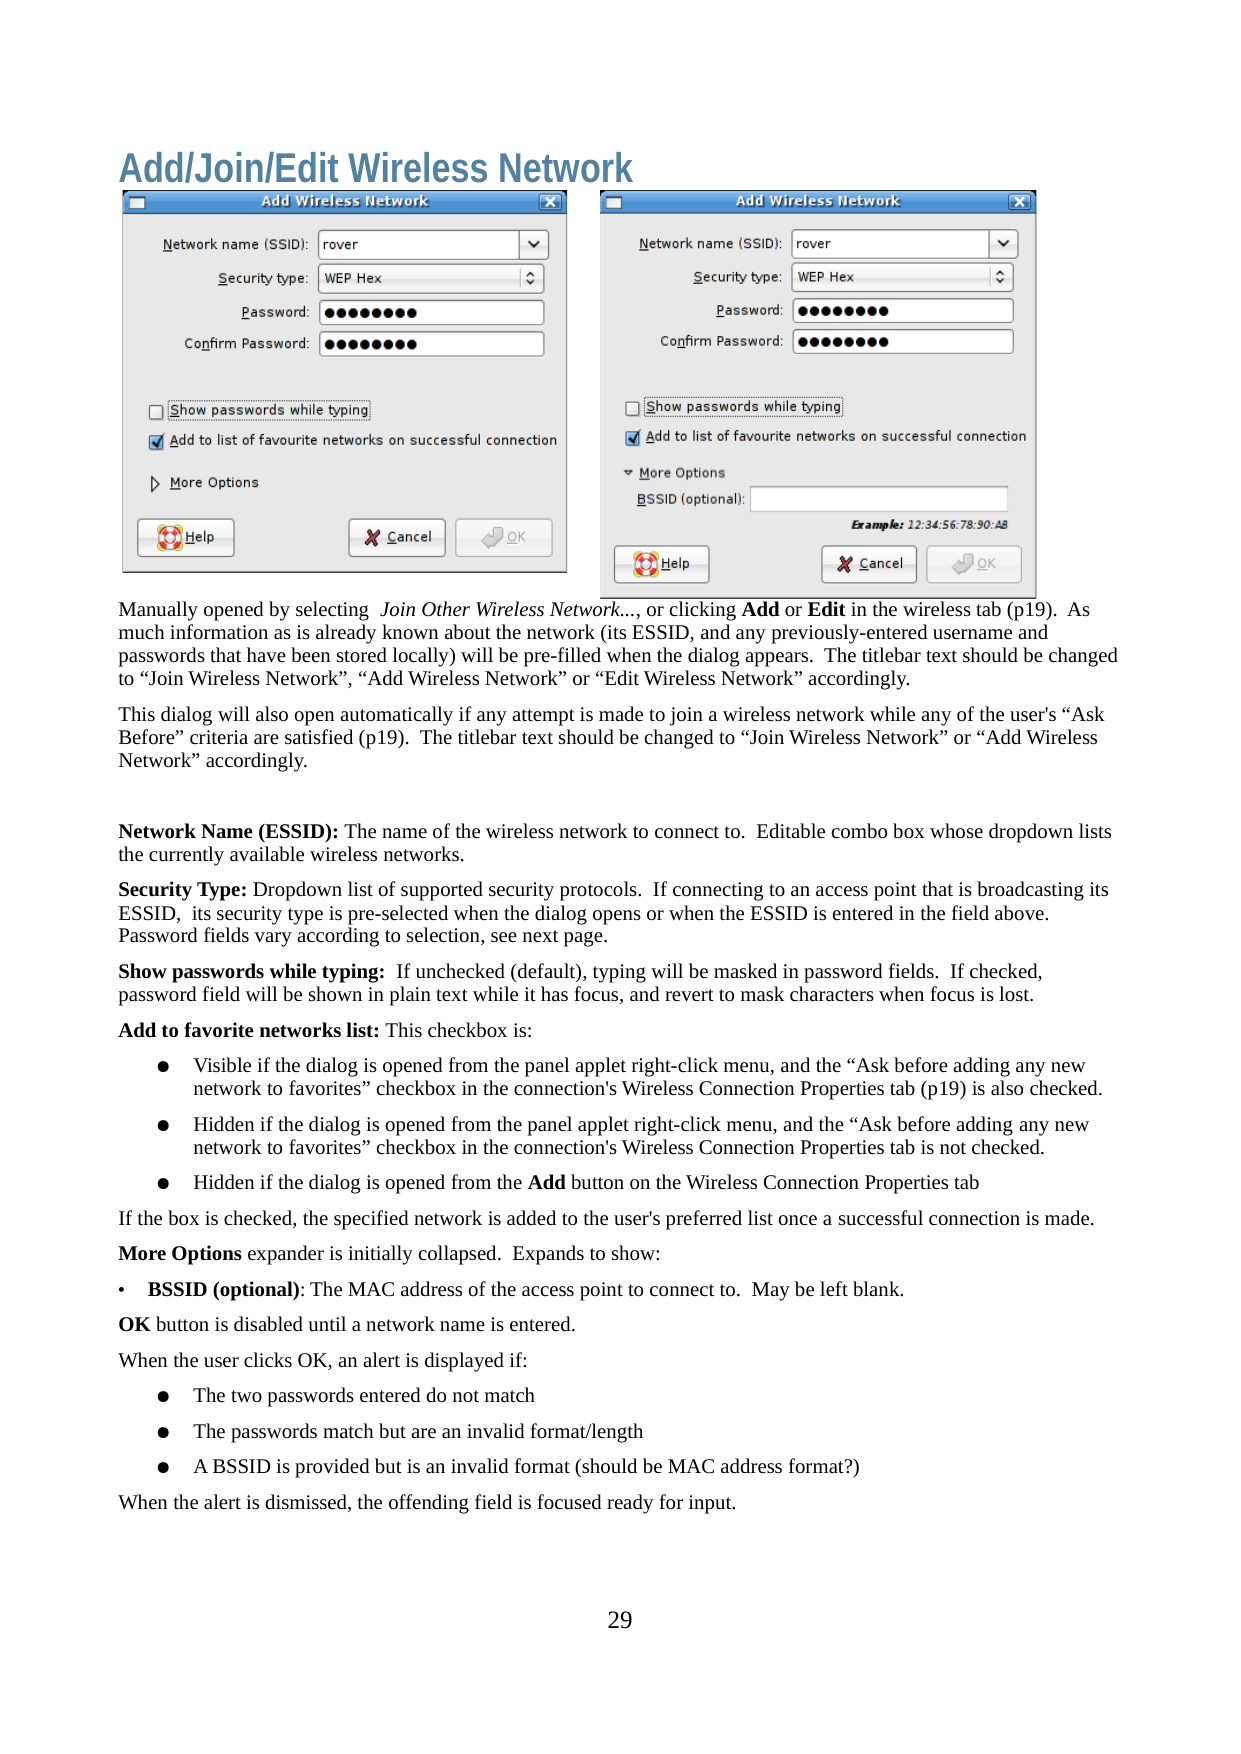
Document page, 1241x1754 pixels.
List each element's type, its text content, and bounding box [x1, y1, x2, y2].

list A BSSID is provided but is an invalid format (should be MAC address format?) [156, 1455, 1122, 1478]
text Security Type: Dropdown list of supported security protocols. If connecting to an access point that is broadcasting its ESSID, its security type is pre-selected when the dialog opens or when the ESSID is entered in the field above. Password fields vary according to selection, see next page. [118, 878, 1122, 947]
list Hidden if the dialog is opened from the Add button on the Wireless Connection Properties tab [156, 1171, 1122, 1194]
list The two passwords entered do not match [156, 1384, 1122, 1407]
text Manually opened by selecting Join Other Wireless Network..., or clicking Add or Edit in the wireless tab (p19). As much information as is already known about the network (its ESSID, and any previously-entered username and passwords that have been stored locally) will be pre-filled when the dialog appears. The titlebar text should be changed to “Join Wireless Network”, “Add Wireless Network” or “Edit Wireless Network” accordingly. [118, 203, 1122, 690]
list Visible if the dialog is opened from the panel applet right-click menu, and the “Ask before adding any new network to favorites” checkbox in the connection's Wireless Connection Properties tab (p19) is also checked. [156, 1054, 1122, 1100]
subtitle Add/Join/Edit Wireless Network [118, 143, 1122, 191]
picture [122, 190, 568, 573]
text This dialog will also open automatically if any attempt is made to join a wireless network while any of the user's “Ask Before” criteria are satisfied (p19). The titlebar text should be changed to “Join Wireless Network” or “Add Wireless Network” accordingly. [118, 703, 1122, 772]
text Add to favorite networks list: This checkbox is: [118, 1018, 1122, 1041]
text More Options expander is initially collapsed. Expands to show: [118, 1242, 1122, 1265]
list Hidden if the dialog is opened from the panel applet right-click menu, and the “Ask before adding any new network to favorites” checkbox in the connection's Wireless Connection Properties tab is not checked. [156, 1112, 1122, 1158]
list BSSID (optional): The MAC address of the access point to connect to. May be left blank. [118, 1278, 1122, 1301]
text When the alert is dismissed, the offending field is focused ready for input. [118, 1491, 1122, 1514]
text When the user clicks OK, an alert is displayed if: [118, 1349, 1122, 1372]
text If the box is checked, the specified network is added to the user's preferred list once a successful connection is made. [118, 1207, 1122, 1229]
text OK button is disabled until a network name is entered. [118, 1313, 1122, 1336]
list The passwords match but are an invalid format/length [156, 1420, 1122, 1443]
text Network Name (ESSID): The name of the wireless network to connect to. Editable combo box whose dropdown lists the currently available wireless networks. [118, 820, 1122, 866]
text Show passwords while typing: If unchecked (default), typing will be masked in password fields. If checked, password field will be shown in plain text while it has focus, and revert to mask characters when focus is lost. [118, 960, 1122, 1006]
picture [600, 190, 1037, 599]
